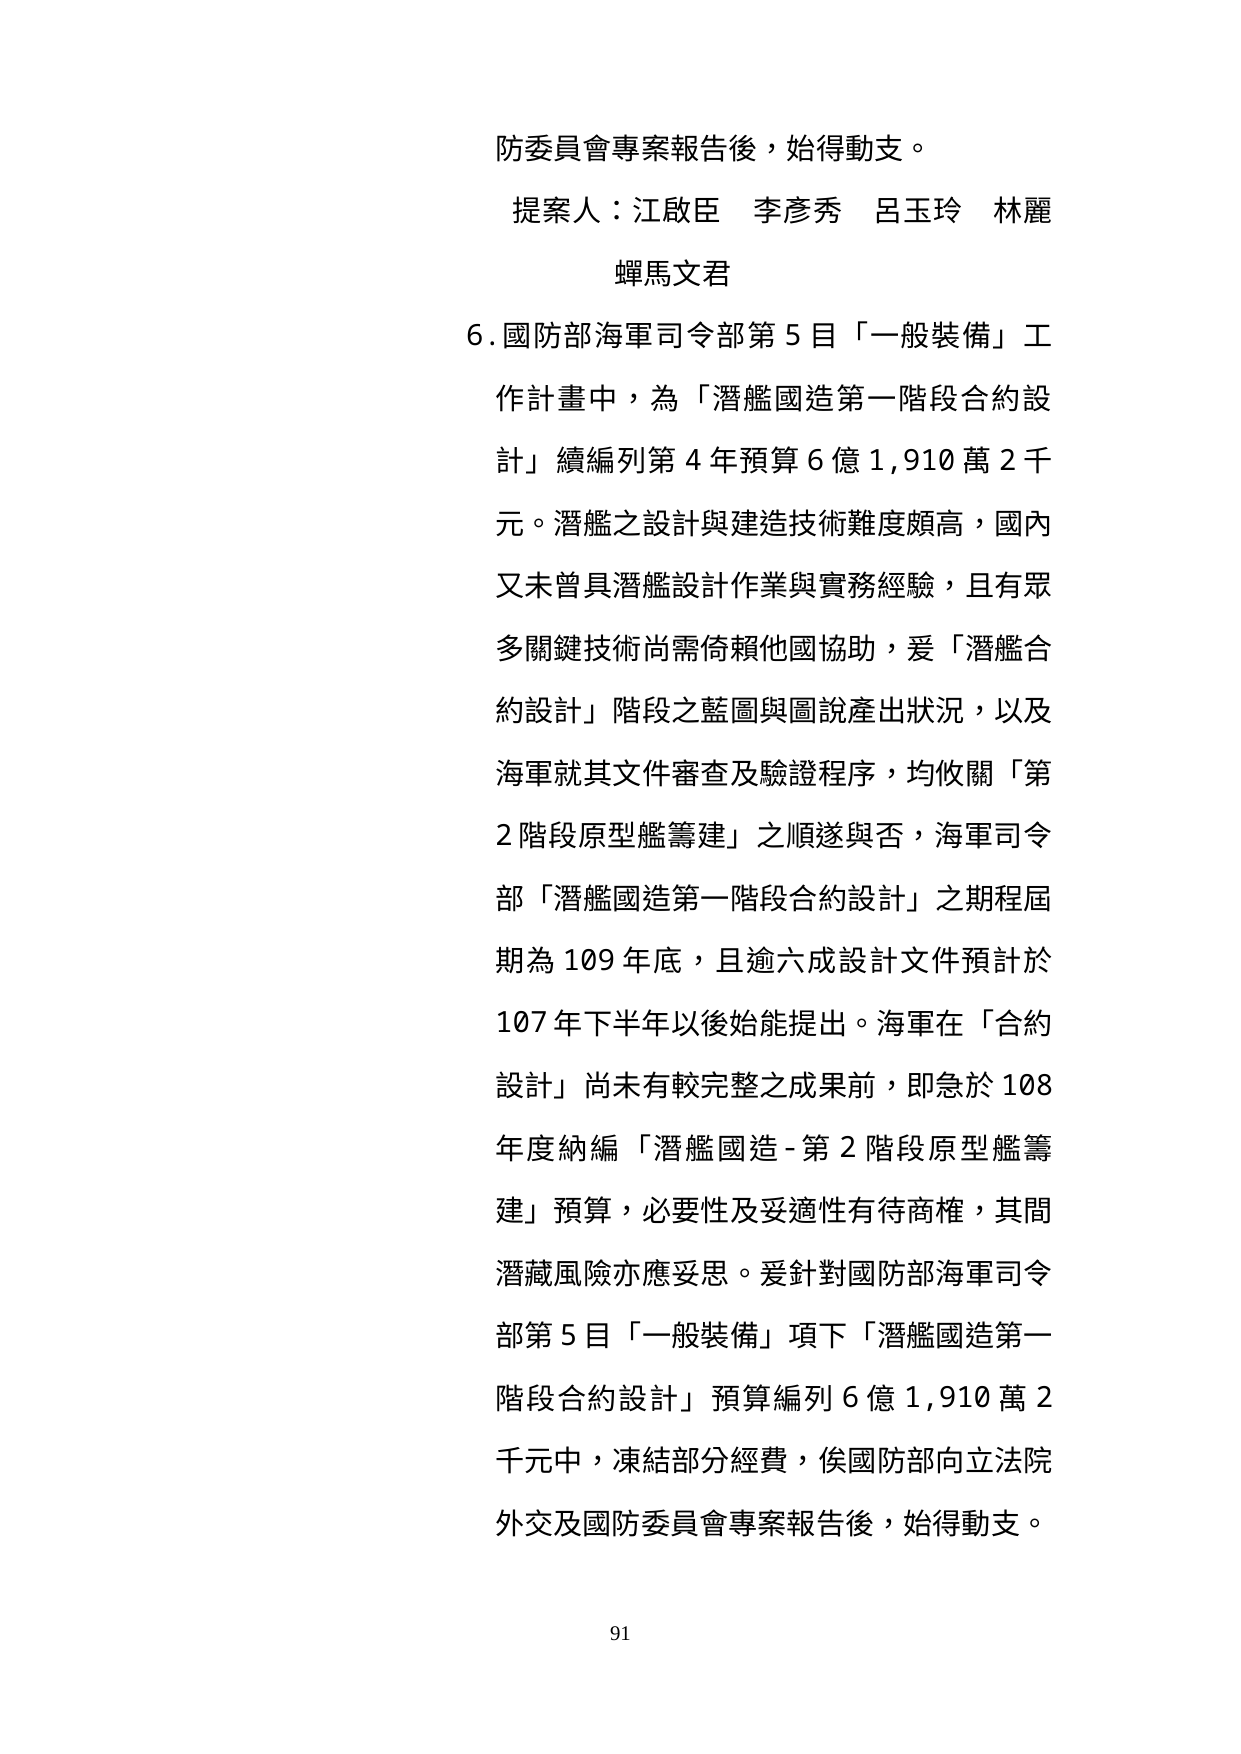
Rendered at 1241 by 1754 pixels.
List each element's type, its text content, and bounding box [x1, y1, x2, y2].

text 6.國防部海軍司令部第5目「一般裝備」工作計畫中，為「潛艦國造第一階段合約設計」續編列第4年預算6億1,910萬2千元。潛艦之設計與建造技術難度頗高，國內又未曾具潛艦設計作業與實務經驗，且有眾多關鍵技術尚需倚賴他國協助，爰「潛艦合約設計」階段之藍圖與圖說產出狀況，以及海軍就其文件審查及驗證程序，均攸關「第2階段原型艦籌建」之順遂與否，海軍司令部「潛艦國造第一階段合約設計」之期程屆期為109年底，且逾六成設計文件預計於107年下半年以後始能提出。海軍在「合約設計」尚未有較完整之成果前，即急於108年度納編「潛艦國造-第2階段原型艦籌建」預算，必要性及妥適性有待商榷，其間潛藏風險亦應妥思。爰針對國防部海軍司令部第5目「一般裝備」項下「潛艦國造第一階段合約設計」預算編列6億1,910萬2千元中，凍結部分經費，俟國防部向立法院外交及國防委員會專案報告後，始得動支。 [466, 292, 1053, 1542]
text 防委員會專案報告後，始得動支。 [466, 105, 1053, 167]
text 提案人：江啟臣 李彥秀 呂玉玲 林麗蟬馬文君 [512, 167, 1053, 292]
